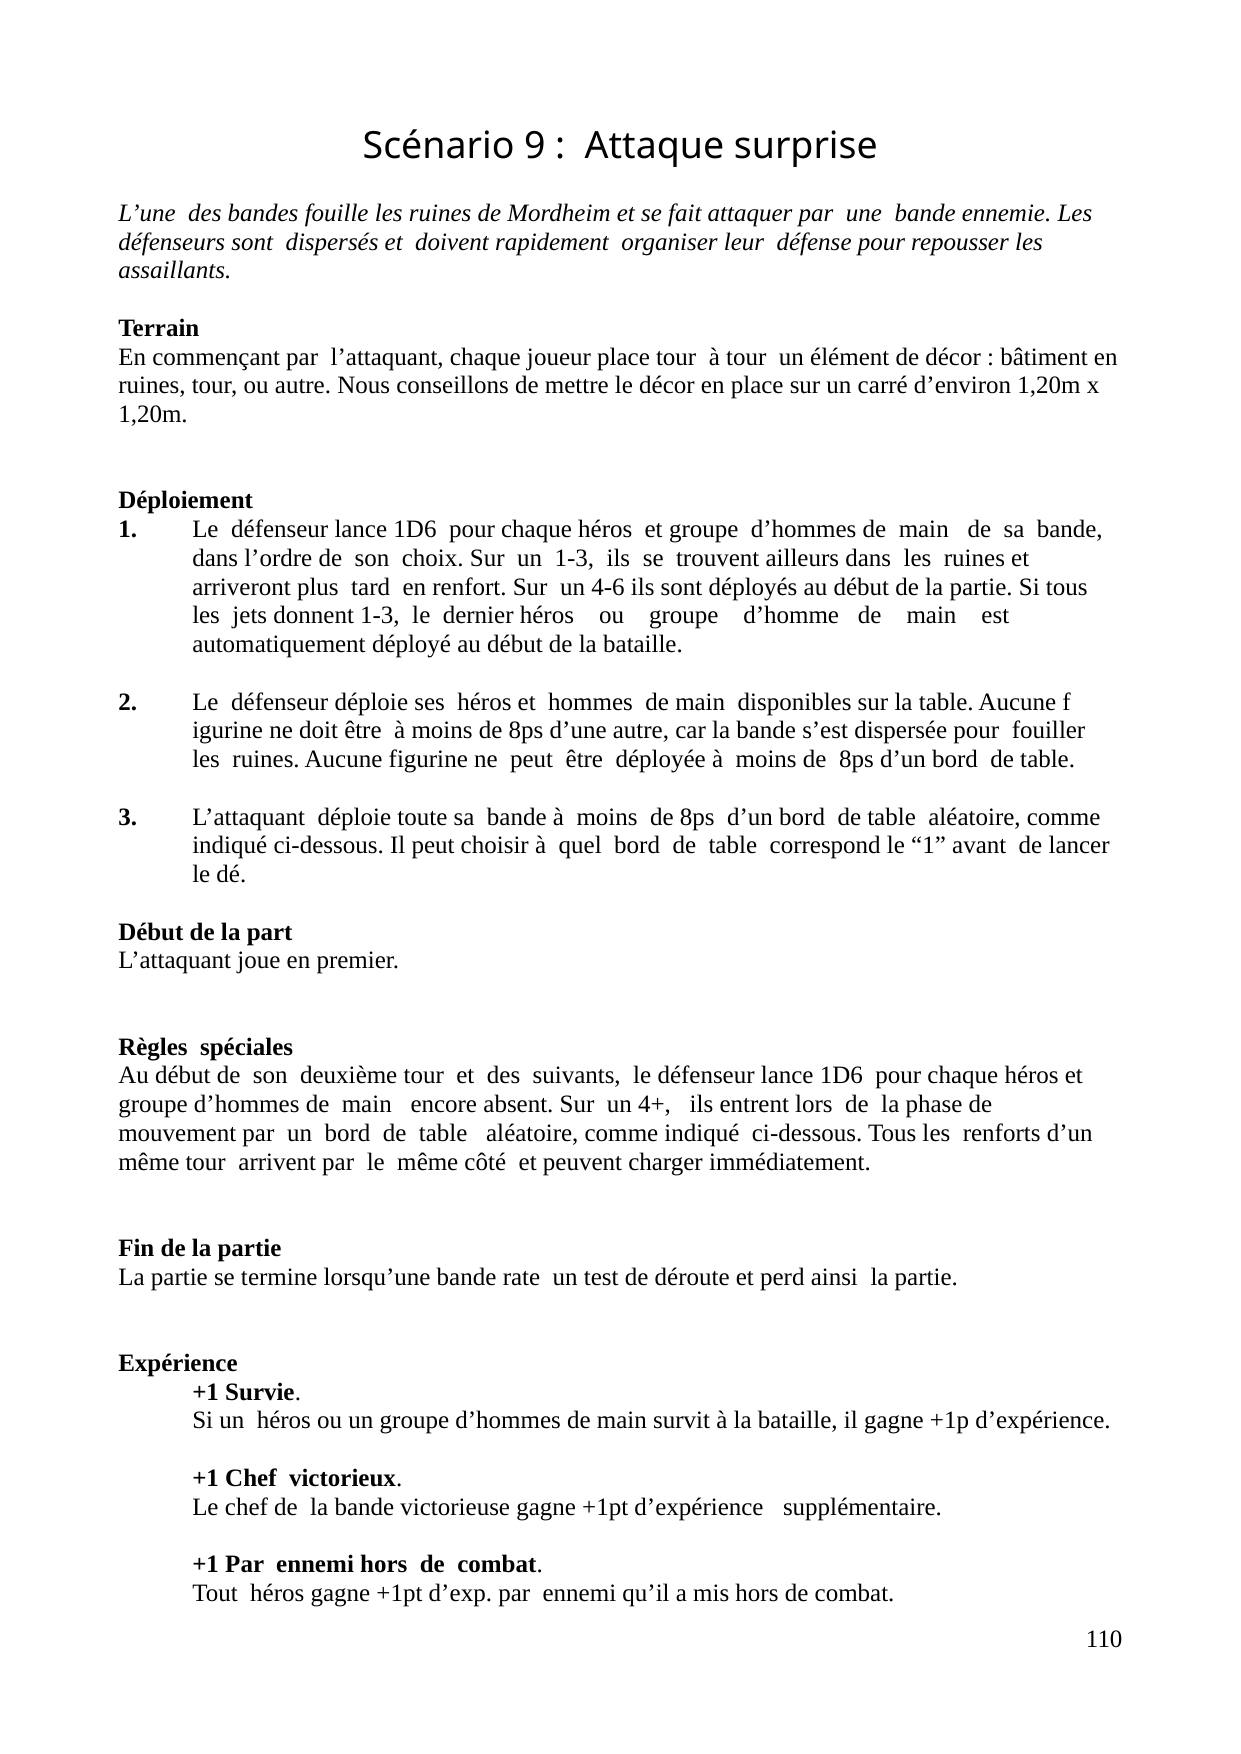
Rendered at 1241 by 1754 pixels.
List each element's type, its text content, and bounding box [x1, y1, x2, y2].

text 3. L’attaquant déploie toute sa bande à moins de 8ps d’un bord de table aléatoire, comme indiqué ci-dessous. Il peut choisir à quel bord de table correspond le “1” avant de lancer le dé. [118, 802, 1122, 888]
text 2. Le défenseur déploie ses héros et hommes de main disponibles sur la table. Aucune f igurine ne doit être à moins de 8ps d’une autre, car la bande s’est dispersée pour fouiller les ruines. Aucune figurine ne peut être déployée à moins de 8ps d’un bord de table. [118, 687, 1122, 773]
text Fin de la partie [118, 1233, 1122, 1262]
text Déploiement [118, 485, 1122, 514]
text Expérience [118, 1348, 1122, 1377]
text Scénario 9 : Attaque surprise [118, 118, 1122, 169]
text +1 Par ennemi hors de combat. [118, 1549, 1122, 1578]
text +1 Chef victorieux. [118, 1463, 1122, 1492]
text Le chef de la bande victorieuse gagne +1pt d’expérience supplémentaire. [118, 1492, 1122, 1520]
text +1 Survie. [118, 1377, 1122, 1405]
text Terrain [118, 313, 1122, 342]
text La partie se termine lorsqu’une bande rate un test de déroute et perd ainsi la partie. [118, 1262, 1122, 1290]
text Si un héros ou un groupe d’hommes de main survit à la bataille, il gagne +1p d’expérience. [118, 1405, 1122, 1434]
text Tout héros gagne +1pt d’exp. par ennemi qu’il a mis hors de combat. [118, 1578, 1122, 1607]
text 1. Le défenseur lance 1D6 pour chaque héros et groupe d’hommes de main de sa bande, dans l’ordre de son choix. Sur un 1-3, ils se trouvent ailleurs dans les ruines et arriveront plus tard en renfort. Sur un 4-6 ils sont déployés au début de la partie. Si tous les jets donnent 1-3, le dernier héros ou groupe d’homme de main est automatiquement déployé au début de la bataille. [118, 514, 1122, 658]
text L’attaquant joue en premier. [118, 945, 1122, 974]
text En commençant par l’attaquant, chaque joueur place tour à tour un élément de décor : bâtiment en ruines, tour, ou autre. Nous conseillons de mettre le décor en place sur un carré d’environ 1,20m x 1,20m. [118, 342, 1122, 428]
text Au début de son deuxième tour et des suivants, le défenseur lance 1D6 pour chaque héros et groupe d’hommes de main encore absent. Sur un 4+, ils entrent lors de la phase de mouvement par un bord de table aléatoire, comme indiqué ci-dessous. Tous les renforts d’un même tour arrivent par le même côté et peuvent charger immédiatement. [118, 1060, 1122, 1175]
text Règles spéciales [118, 1032, 1122, 1060]
text L’une des bandes fouille les ruines de Mordheim et se fait attaquer par une bande ennemie. Les défenseurs sont dispersés et doivent rapidement organiser leur défense pour repousser les assaillants. [118, 198, 1122, 284]
text Début de la part [118, 917, 1122, 945]
